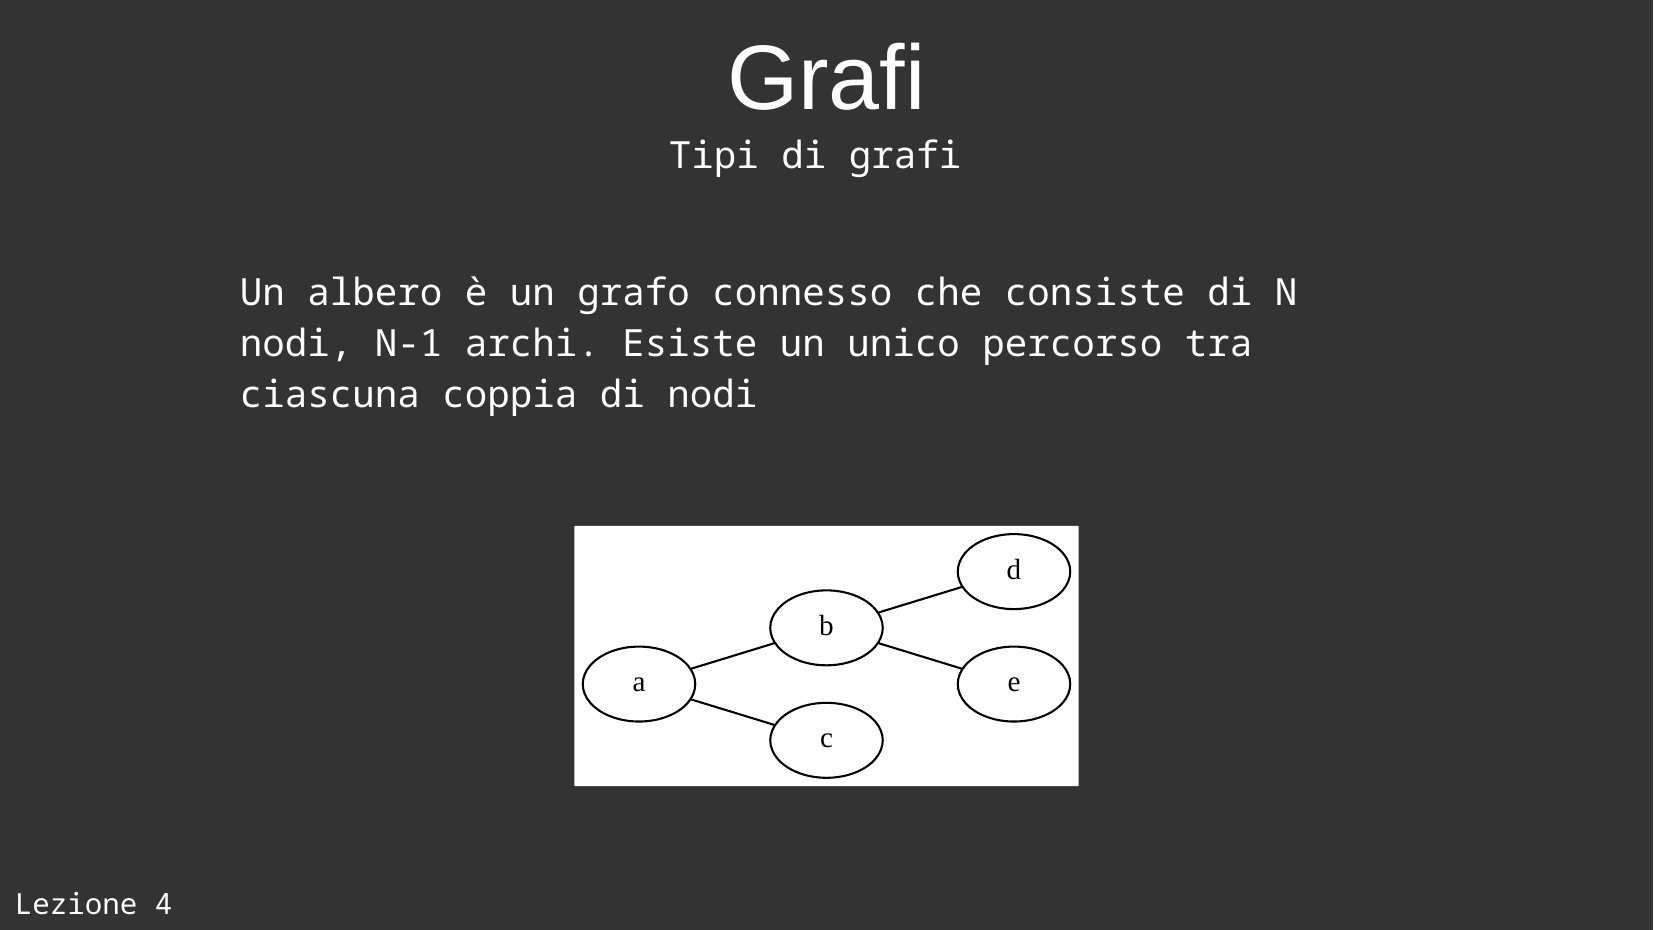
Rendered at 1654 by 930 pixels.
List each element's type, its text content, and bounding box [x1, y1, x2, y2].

text_box Un albero è un grafo connesso che consiste di N nodi, N-1 archi. Esiste un unico percorso tra ciascuna coppia di nodi [225, 258, 1426, 427]
text_box Lezione 4 [0, 875, 188, 930]
title Grafi [82, 0, 1571, 156]
picture [573, 525, 1080, 787]
text_box Tipi di grafi [654, 121, 999, 188]
